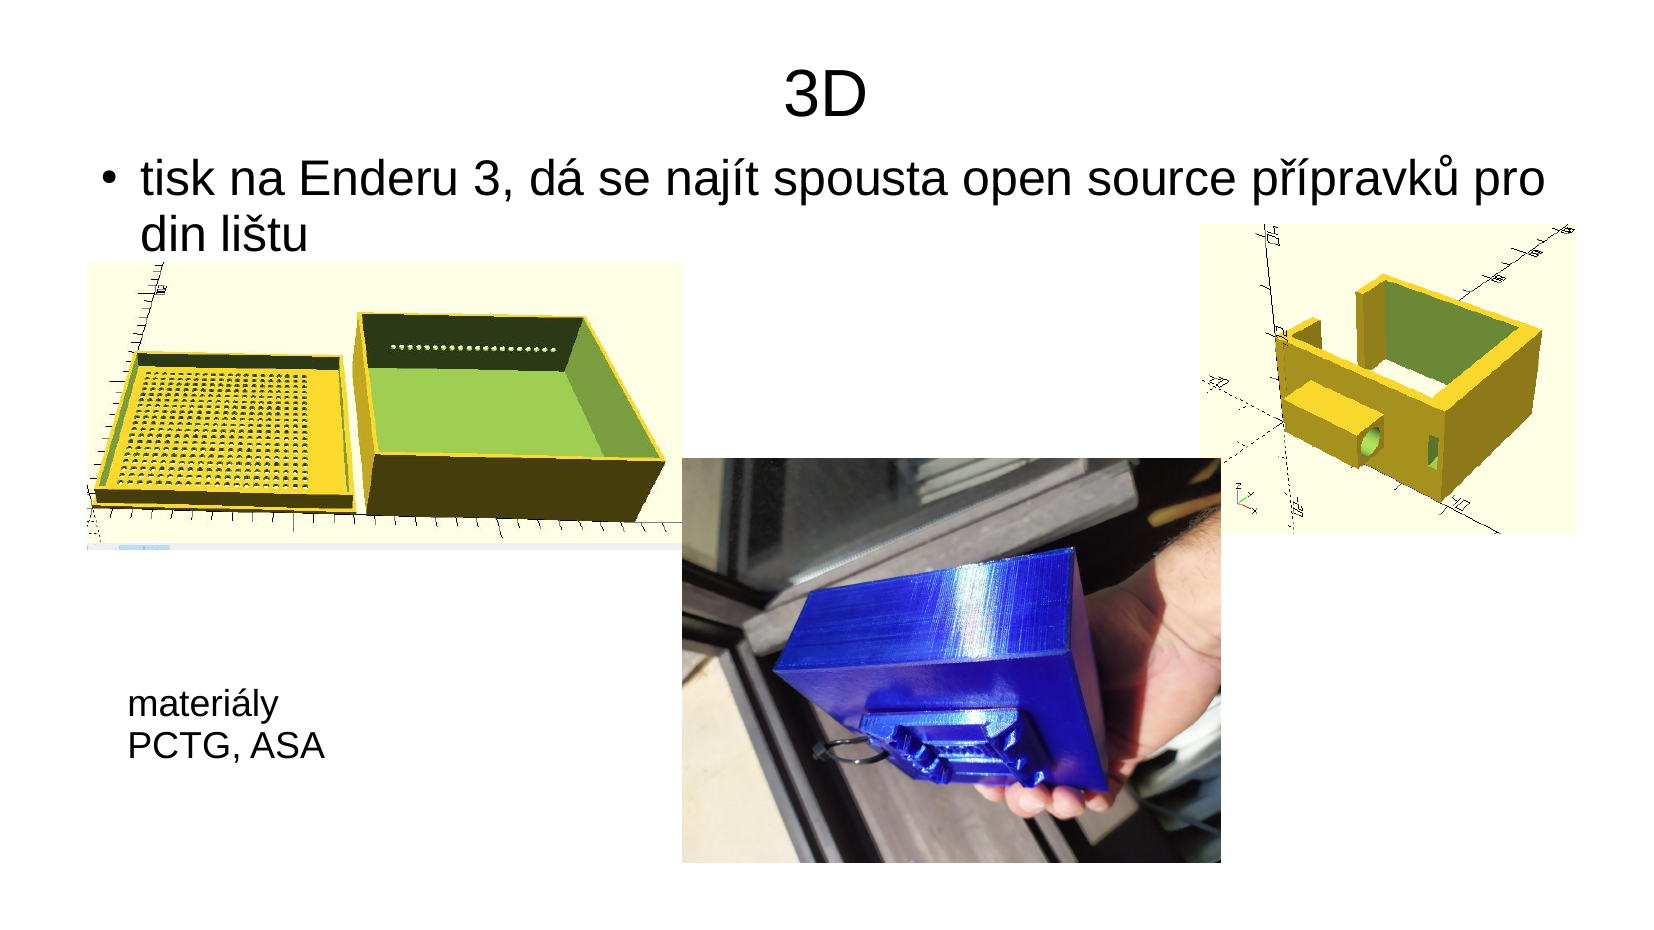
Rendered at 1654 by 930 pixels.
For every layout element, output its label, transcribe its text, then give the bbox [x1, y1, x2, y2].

title 3D [82, 37, 1571, 151]
list tisk na Enderu 3, dá se najít spousta open source přípravků pro din lištu [87, 150, 1576, 263]
text_box materiály PCTG, ASA [112, 675, 413, 774]
picture [87, 224, 1576, 863]
